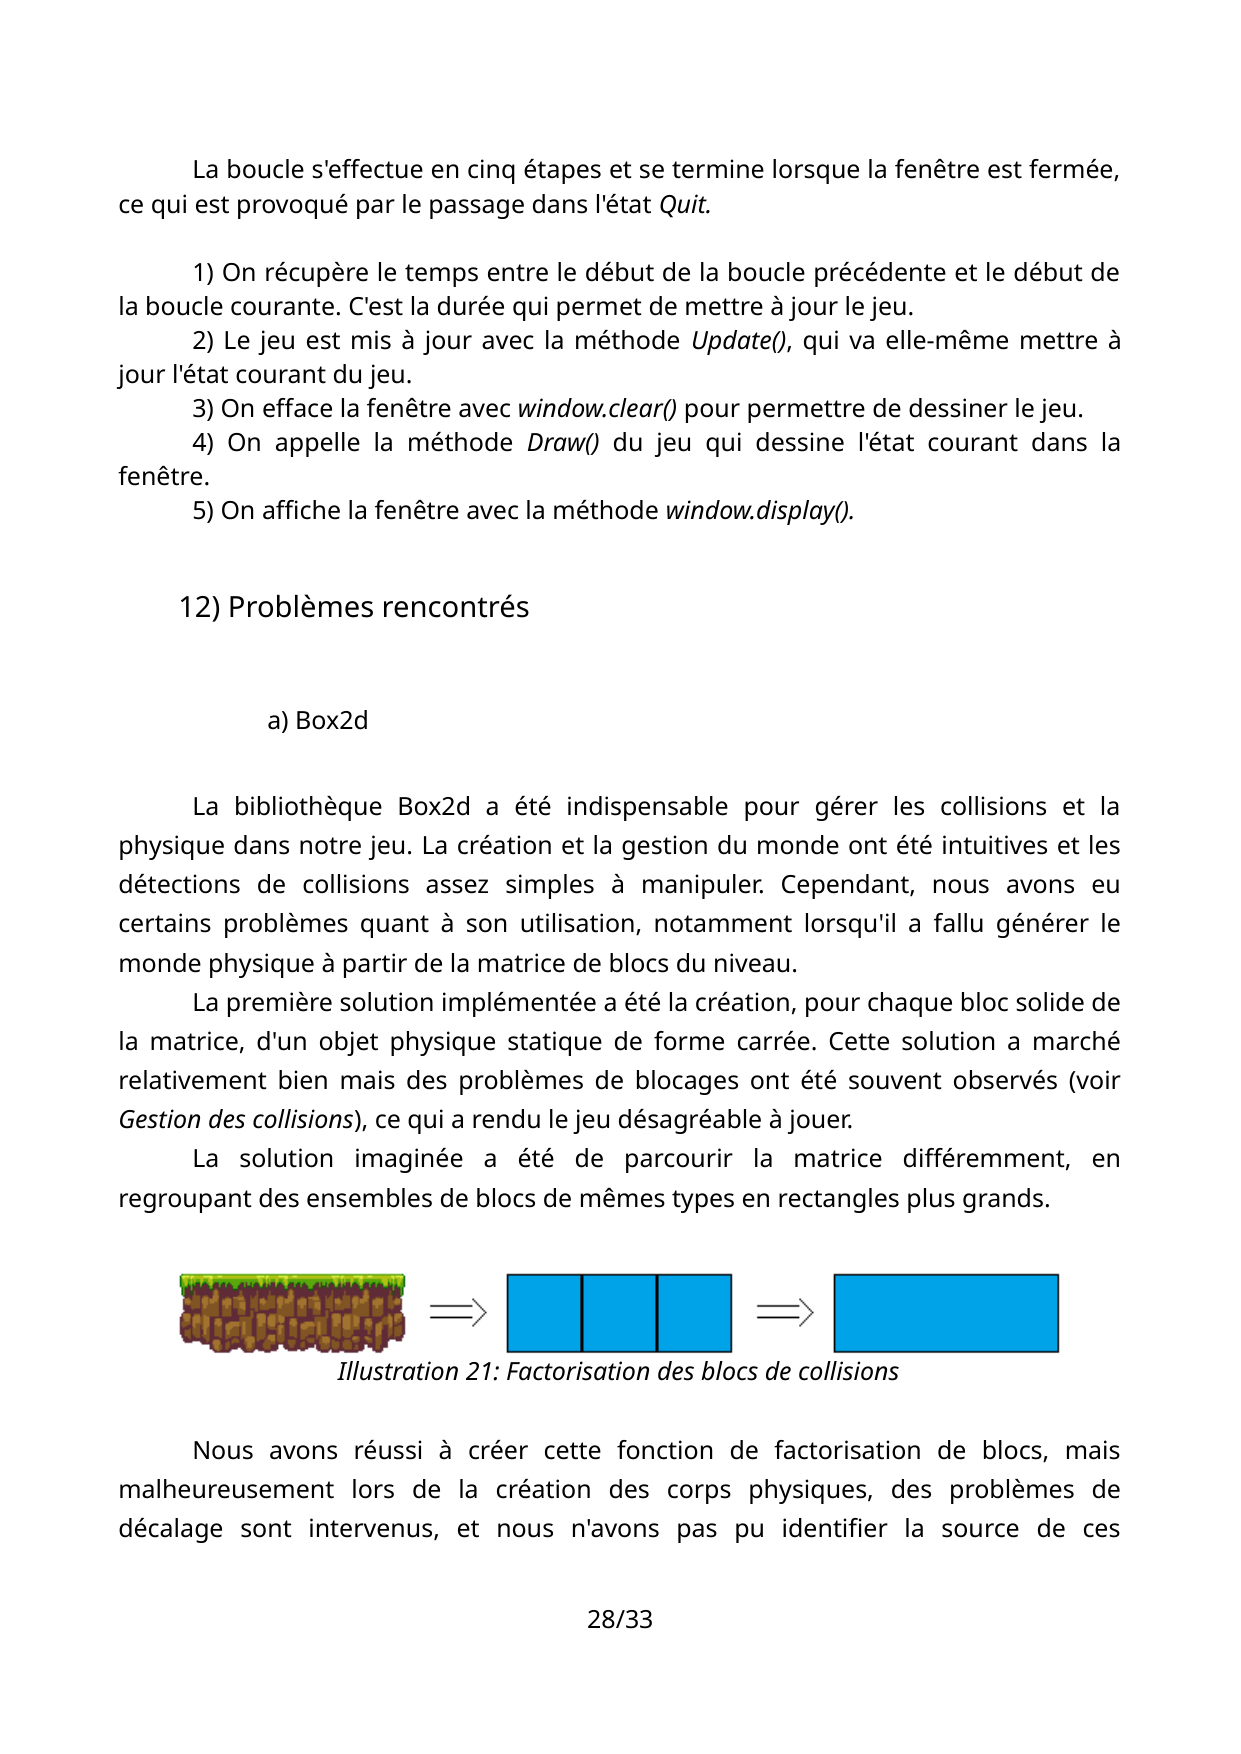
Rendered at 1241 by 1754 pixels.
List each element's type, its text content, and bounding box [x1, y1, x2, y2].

text 2) Le jeu est mis à jour avec la méthode Update(), qui va elle-même mettre à jour l'état courant du jeu. [118, 322, 1122, 391]
text 3) On efface la fenêtre avec window.clear() pour permettre de dessiner le jeu. [118, 391, 1122, 425]
text La solution imaginée a été de parcourir la matrice différemment, en regroupant des ensembles de blocs de mêmes types en rectangles plus grands. [118, 1141, 1122, 1214]
text La première solution implémentée a été la création, pour chaque bloc solide de la matrice, d'un objet physique statique de forme carrée. Cette solution a marché relativement bien mais des problèmes de blocages ont été souvent observés (voir Gestion des collisions), ce qui a rendu le jeu désagréable à jouer. [118, 984, 1122, 1136]
text Illustration 21: Factorisation des blocs de collisions [177, 1354, 1063, 1388]
text La bibliothèque Box2d a été indispensable pour gérer les collisions et la physique dans notre jeu. La création et la gestion du monde ont été intuitives et les détections de collisions assez simples à manipuler. Cependant, nous avons eu certains problèmes quant à son utilisation, notamment lorsqu'il a fallu générer le monde physique à partir de la matrice de blocs du niveau. [118, 788, 1122, 979]
text 5) On affiche la fenêtre avec la méthode window.display(). [118, 493, 1122, 527]
text 1) On récupère le temps entre le début de la boucle précédente et le début de la boucle courante. C'est la durée qui permet de mettre à jour le jeu. [118, 254, 1122, 322]
subtitle a) Box2d [118, 703, 1122, 737]
text Nous avons réussi à créer cette fonction de factorisation de blocs, mais malheureusement lors de la création des corps physiques, des problèmes de décalage sont intervenus, et nous n'avons pas pu identifier la source de ces [118, 1432, 1122, 1545]
subtitle 12) Problèmes rencontrés [118, 586, 1122, 626]
text 4) On appelle la méthode Draw() du jeu qui dessine l'état courant dans la fenêtre. [118, 425, 1122, 493]
text La boucle s'effectue en cinq étapes et se termine lorsque la fenêtre est fermée, ce qui est provoqué par le passage dans l'état Quit. [118, 152, 1122, 220]
